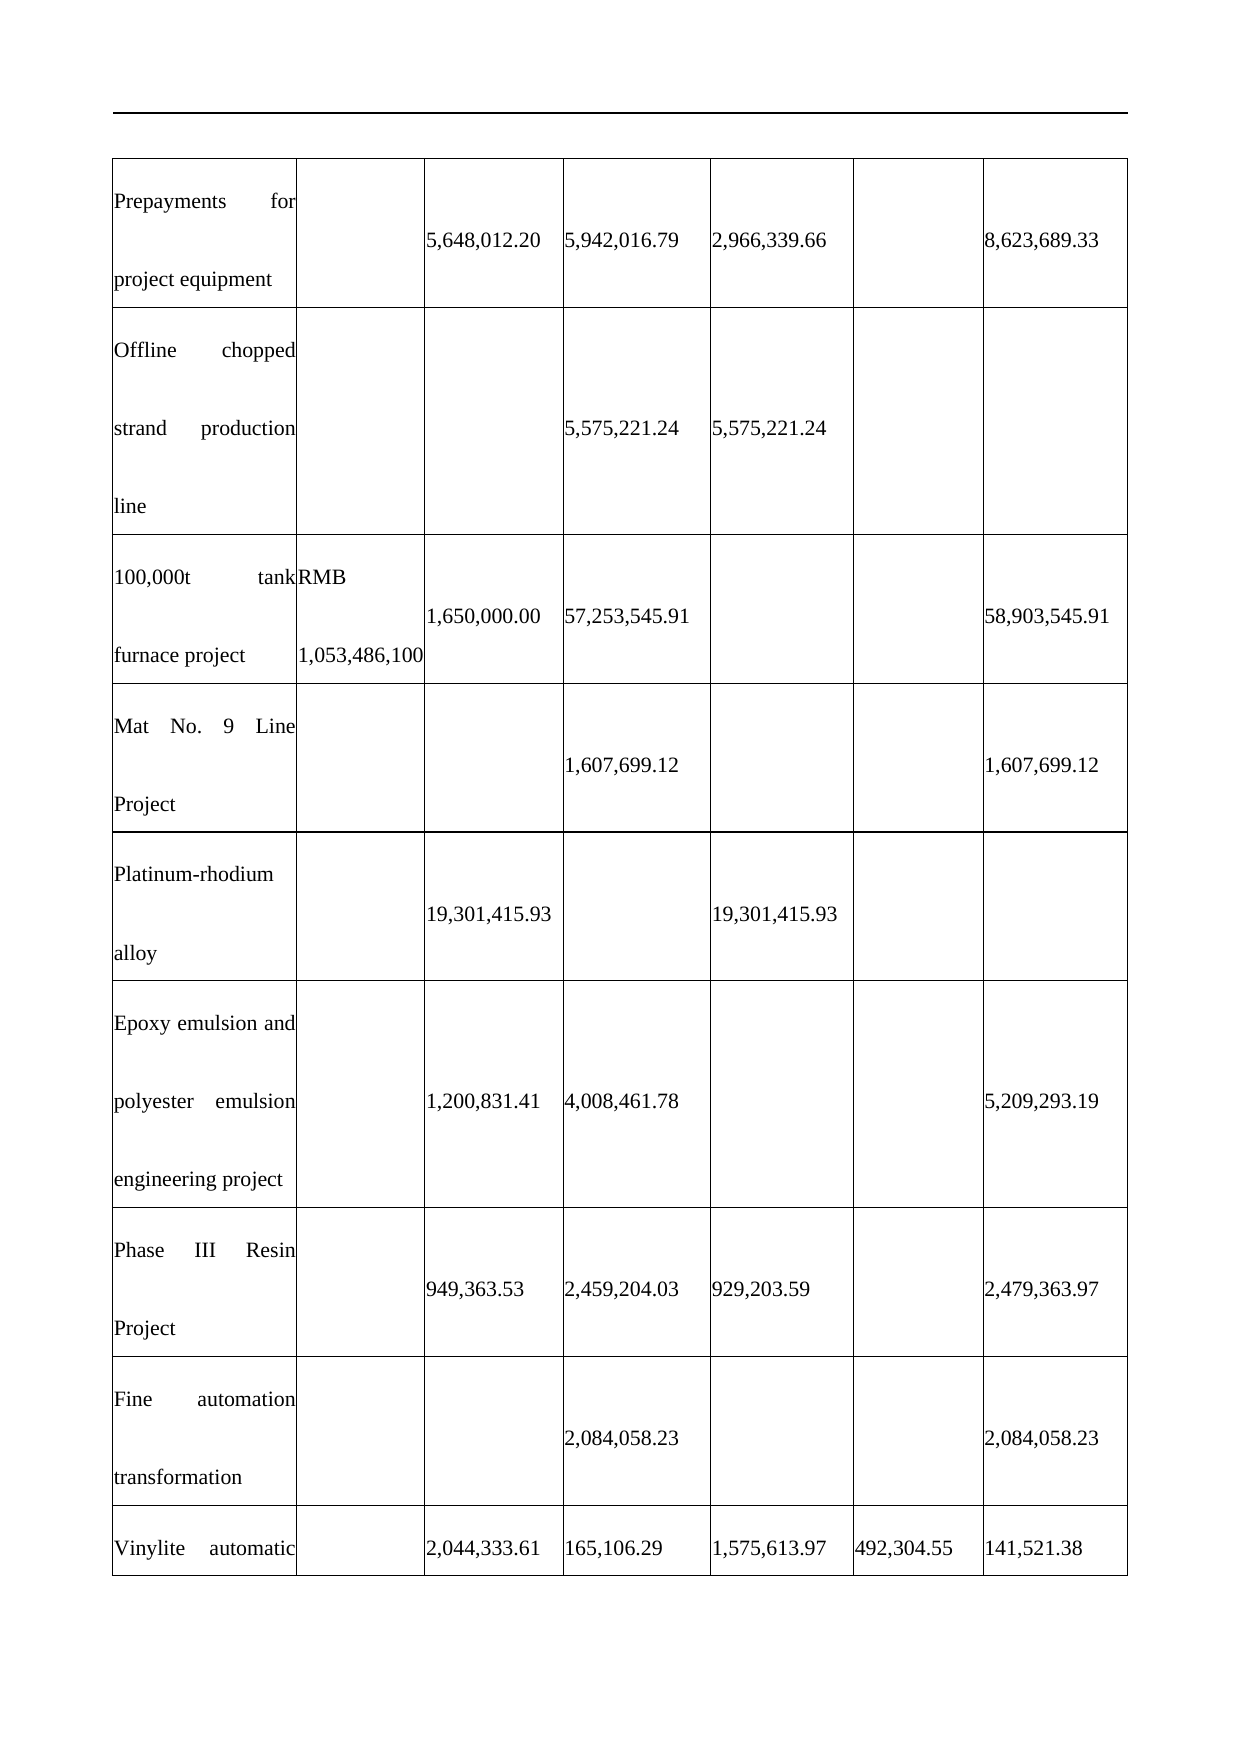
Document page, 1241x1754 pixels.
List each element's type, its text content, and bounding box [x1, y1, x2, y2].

table_cell 100,000t tank furnace project [113, 535, 296, 683]
table_cell 2,966,339.66 [711, 159, 853, 307]
table_cell [854, 1357, 983, 1504]
table_cell 57,253,545.91 [564, 535, 710, 683]
table_cell 2,044,333.61 [425, 1506, 563, 1575]
table_cell [854, 535, 983, 683]
table_cell 58,903,545.91 [984, 535, 1127, 683]
table_cell Prepayments for project equipment [113, 159, 296, 307]
table_cell [984, 833, 1127, 980]
table_cell 19,301,415.93 [425, 833, 563, 980]
table_cell 5,942,016.79 [564, 159, 710, 307]
table_cell 141,521.38 [984, 1506, 1127, 1575]
table_cell [297, 833, 424, 980]
table_cell 165,106.29 [564, 1506, 710, 1575]
table_cell 8,623,689.33 [984, 159, 1127, 307]
table_cell 2,479,363.97 [984, 1208, 1127, 1356]
table_cell [711, 535, 853, 683]
table_cell [854, 159, 983, 307]
table_cell [854, 1208, 983, 1356]
table_cell [425, 1357, 563, 1504]
table_cell Epoxy emulsion and polyester emulsion engineering project [113, 981, 296, 1207]
table_cell Vinylite automatic [113, 1506, 296, 1575]
table_cell 19,301,415.93 [711, 833, 853, 980]
table_cell RMB 1,053,486,100 [297, 535, 424, 683]
table_cell [564, 833, 710, 980]
table_cell [854, 684, 983, 831]
table_cell 5,209,293.19 [984, 981, 1127, 1207]
table_cell [297, 308, 424, 534]
table_cell [297, 1357, 424, 1504]
table_cell 2,084,058.23 [984, 1357, 1127, 1504]
table_cell 1,575,613.97 [711, 1506, 853, 1575]
table_cell [854, 981, 983, 1207]
table_cell [297, 159, 424, 307]
table_cell [854, 308, 983, 534]
table_cell [425, 308, 563, 534]
table_cell [984, 308, 1127, 534]
table_cell [711, 1357, 853, 1504]
table_cell Mat No. 9 Line Project [113, 684, 296, 831]
table_cell 492,304.55 [854, 1506, 983, 1575]
table_cell [711, 981, 853, 1207]
table_cell 1,607,699.12 [984, 684, 1127, 831]
table_cell [297, 1208, 424, 1356]
table_cell 2,084,058.23 [564, 1357, 710, 1504]
table_cell 5,648,012.20 [425, 159, 563, 307]
table_cell Fine automation transformation [113, 1357, 296, 1504]
table_cell 1,607,699.12 [564, 684, 710, 831]
table_cell Offline chopped strand production line [113, 308, 296, 534]
table_cell Phase III Resin Project [113, 1208, 296, 1356]
table_cell [711, 684, 853, 831]
table_cell 929,203.59 [711, 1208, 853, 1356]
table_cell [297, 684, 424, 831]
table_cell [425, 684, 563, 831]
table_cell 4,008,461.78 [564, 981, 710, 1207]
table_cell 5,575,221.24 [711, 308, 853, 534]
table_cell [854, 833, 983, 980]
table_cell 1,650,000.00 [425, 535, 563, 683]
table_cell [297, 1506, 424, 1575]
table_cell [297, 981, 424, 1207]
table_cell 1,200,831.41 [425, 981, 563, 1207]
table_cell 949,363.53 [425, 1208, 563, 1356]
table_cell 5,575,221.24 [564, 308, 710, 534]
table_cell 2,459,204.03 [564, 1208, 710, 1356]
table_cell Platinum-rhodium alloy [113, 833, 296, 980]
